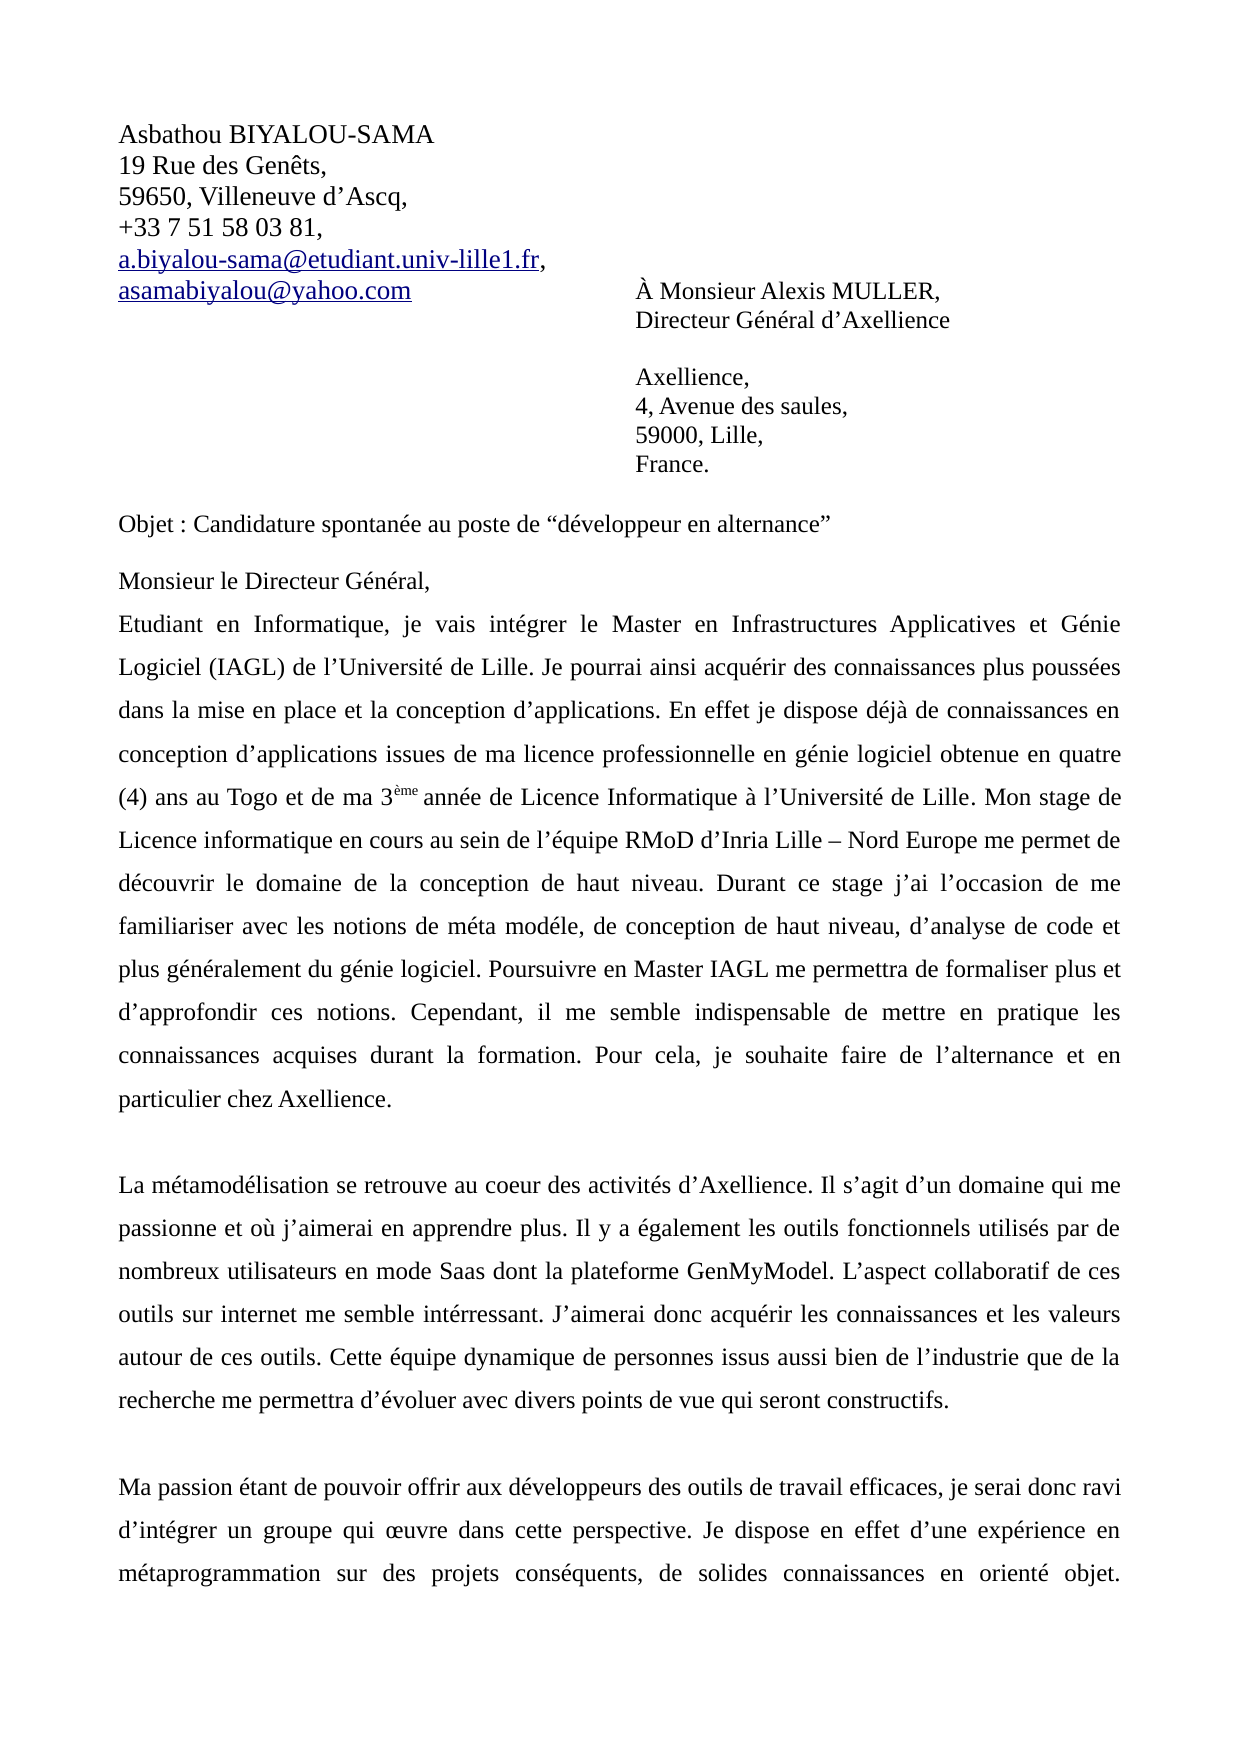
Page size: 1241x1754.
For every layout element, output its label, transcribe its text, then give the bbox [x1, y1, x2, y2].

text 59000, Lille, [118, 420, 1122, 449]
text France. [118, 449, 1122, 477]
text Etudiant en Informatique, je vais intégrer le Master en Infrastructures Applicatives et Génie Logiciel (IAGL) de l’Université de Lille. Je pourrai ainsi acquérir des connaissances plus poussées dans la mise en place et la conception d’applications. En effet je dispose déjà de connaissances en conception d’applications issues de ma licence professionnelle en génie logiciel obtenue en quatre (4) ans au Togo et de ma 3ème année de Licence Informatique à l’Université de Lille. Mon stage de Licence informatique en cours au sein de l’équipe RMoD d’Inria Lille – Nord Europe me permet de découvrir le domaine de la conception de haut niveau. Durant ce stage j’ai l’occasion de me familiariser avec les notions de méta modéle, de conception de haut niveau, d’analyse de code et plus généralement du génie logiciel. Poursuivre en Master IAGL me permettra de formaliser plus et d’approfondir ces notions. Cependant, il me semble indispensable de mettre en pratique les connaissances acquises durant la formation. Pour cela, je souhaite faire de l’alternance et en particulier chez Axellience. [118, 609, 1122, 1112]
text 4, Avenue des saules, [118, 391, 1122, 420]
text Objet : Candidature spontanée au poste de “développeur en alternance” [118, 509, 1122, 537]
text 19 Rue des Genêts, [118, 149, 1122, 180]
text 59650, Villeneuve d’Ascq, [118, 180, 1122, 212]
text asamabiyalou@yahoo.com À Monsieur Alexis MULLER, [118, 274, 1122, 305]
text a.biyalou-sama@etudiant.univ-lille1.fr, [118, 243, 1122, 274]
text Ma passion étant de pouvoir offrir aux développeurs des outils de travail efficaces, je serai donc ravi d’intégrer un groupe qui œuvre dans cette perspective. Je dispose en effet d’une expérience en métaprogrammation sur des projets conséquents, de solides connaissances en orienté objet. [118, 1472, 1122, 1587]
text Asbathou BIYALOU-SAMA [118, 118, 1122, 149]
text Axellience, [118, 362, 1122, 391]
text +33 7 51 58 03 81, [118, 212, 1122, 243]
text La métamodélisation se retrouve au coeur des activités d’Axellience. Il s’agit d’un domaine qui me passionne et où j’aimerai en apprendre plus. Il y a également les outils fonctionnels utilisés par de nombreux utilisateurs en mode Saas dont la plateforme GenMyModel. L’aspect collaboratif de ces outils sur internet me semble intérressant. J’aimerai donc acquérir les connaissances et les valeurs autour de ces outils. Cette équipe dynamique de personnes issus aussi bien de l’industrie que de la recherche me permettra d’évoluer avec divers points de vue qui seront constructifs. [118, 1170, 1122, 1414]
text Monsieur le Directeur Général, [118, 566, 1122, 595]
text Directeur Général d’Axellience [118, 305, 1122, 334]
